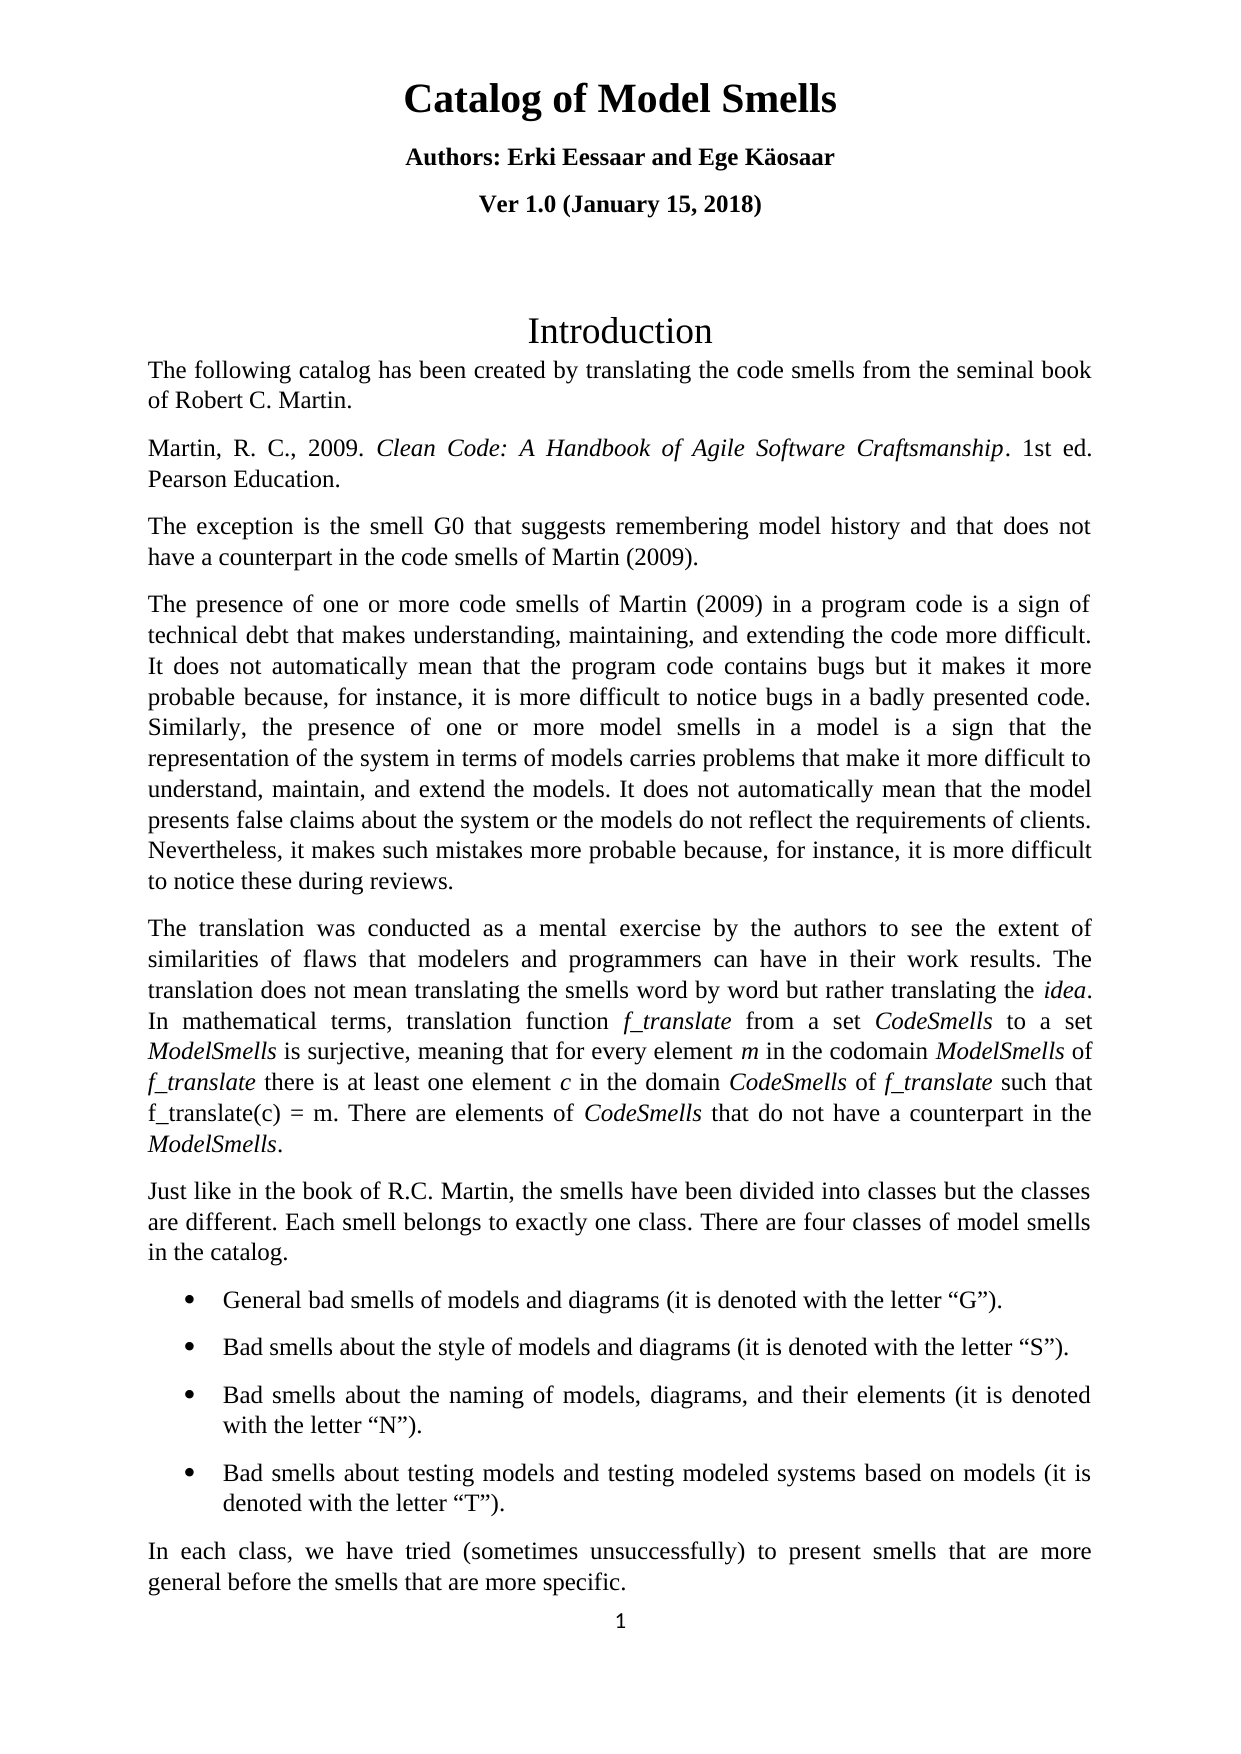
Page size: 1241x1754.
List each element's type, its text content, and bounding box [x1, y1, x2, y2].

list Bad smells about the style of models and diagrams (it is denoted with the letter “S”). [185, 1332, 1093, 1361]
text The presence of one or more code smells of Martin (2009) in a program code is a sign of technical debt that makes understanding, maintaining, and extending the code more difficult. It does not automatically mean that the program code contains bugs but it makes it more probable because, for instance, it is more difficult to notice bugs in a badly presented code. Similarly, the presence of one or more model smells in a model is a sign that the representation of the system in terms of models carries problems that make it more difficult to understand, maintain, and extend the models. It does not automatically mean that the model presents false claims about the system or the models do not reflect the requirements of clients. Nevertheless, it makes such mistakes more probable because, for instance, it is more difficult to notice these during reviews. [148, 589, 1093, 895]
text Ver 1.0 (January 15, 2018) [148, 189, 1093, 218]
text Authors: Erki Eessaar and Ege Käosaar [148, 142, 1093, 170]
list General bad smells of models and diagrams (it is denoted with the letter “G”). [185, 1285, 1093, 1314]
text Martin, R. C., 2009. Clean Code: A Handbook of Agile Software Craftsmanship. 1st ed. Pearson Education. [148, 433, 1093, 493]
list Bad smells about testing models and testing modeled systems based on models (it is denoted with the letter “T”). [185, 1458, 1093, 1517]
text In each class, we have tried (sometimes unsuccessfully) to present smells that are more general before the smells that are more specific. [148, 1536, 1093, 1595]
subtitle Introduction [148, 309, 1093, 352]
text The following catalog has been created by translating the code smells from the seminal book of Robert C. Martin. [148, 355, 1093, 414]
text The translation was conducted as a mental exercise by the authors to see the extent of similarities of flaws that modelers and programmers can have in their work results. The translation does not mean translating the smells word by word but rather translating the idea. In mathematical terms, translation function f_translate from a set CodeSmells to a set ModelSmells is surjective, meaning that for every element m in the codomain ModelSmells of f_translate there is at least one element c in the domain CodeSmells of f_translate such that f_translate(c) = m. There are elements of CodeSmells that do not have a counterpart in the ModelSmells. [148, 913, 1093, 1157]
text Catalog of Model Smells [148, 74, 1093, 122]
text The exception is the smell G0 that suggests remembering model history and that does not have a counterpart in the code smells of Martin (2009). [148, 511, 1093, 571]
text Just like in the book of R.C. Martin, the smells have been divided into classes but the classes are different. Each smell belongs to exactly one class. There are four classes of model smells in the catalog. [148, 1176, 1093, 1266]
list Bad smells about the naming of models, diagrams, and their elements (it is denoted with the letter “N”). [185, 1380, 1093, 1439]
